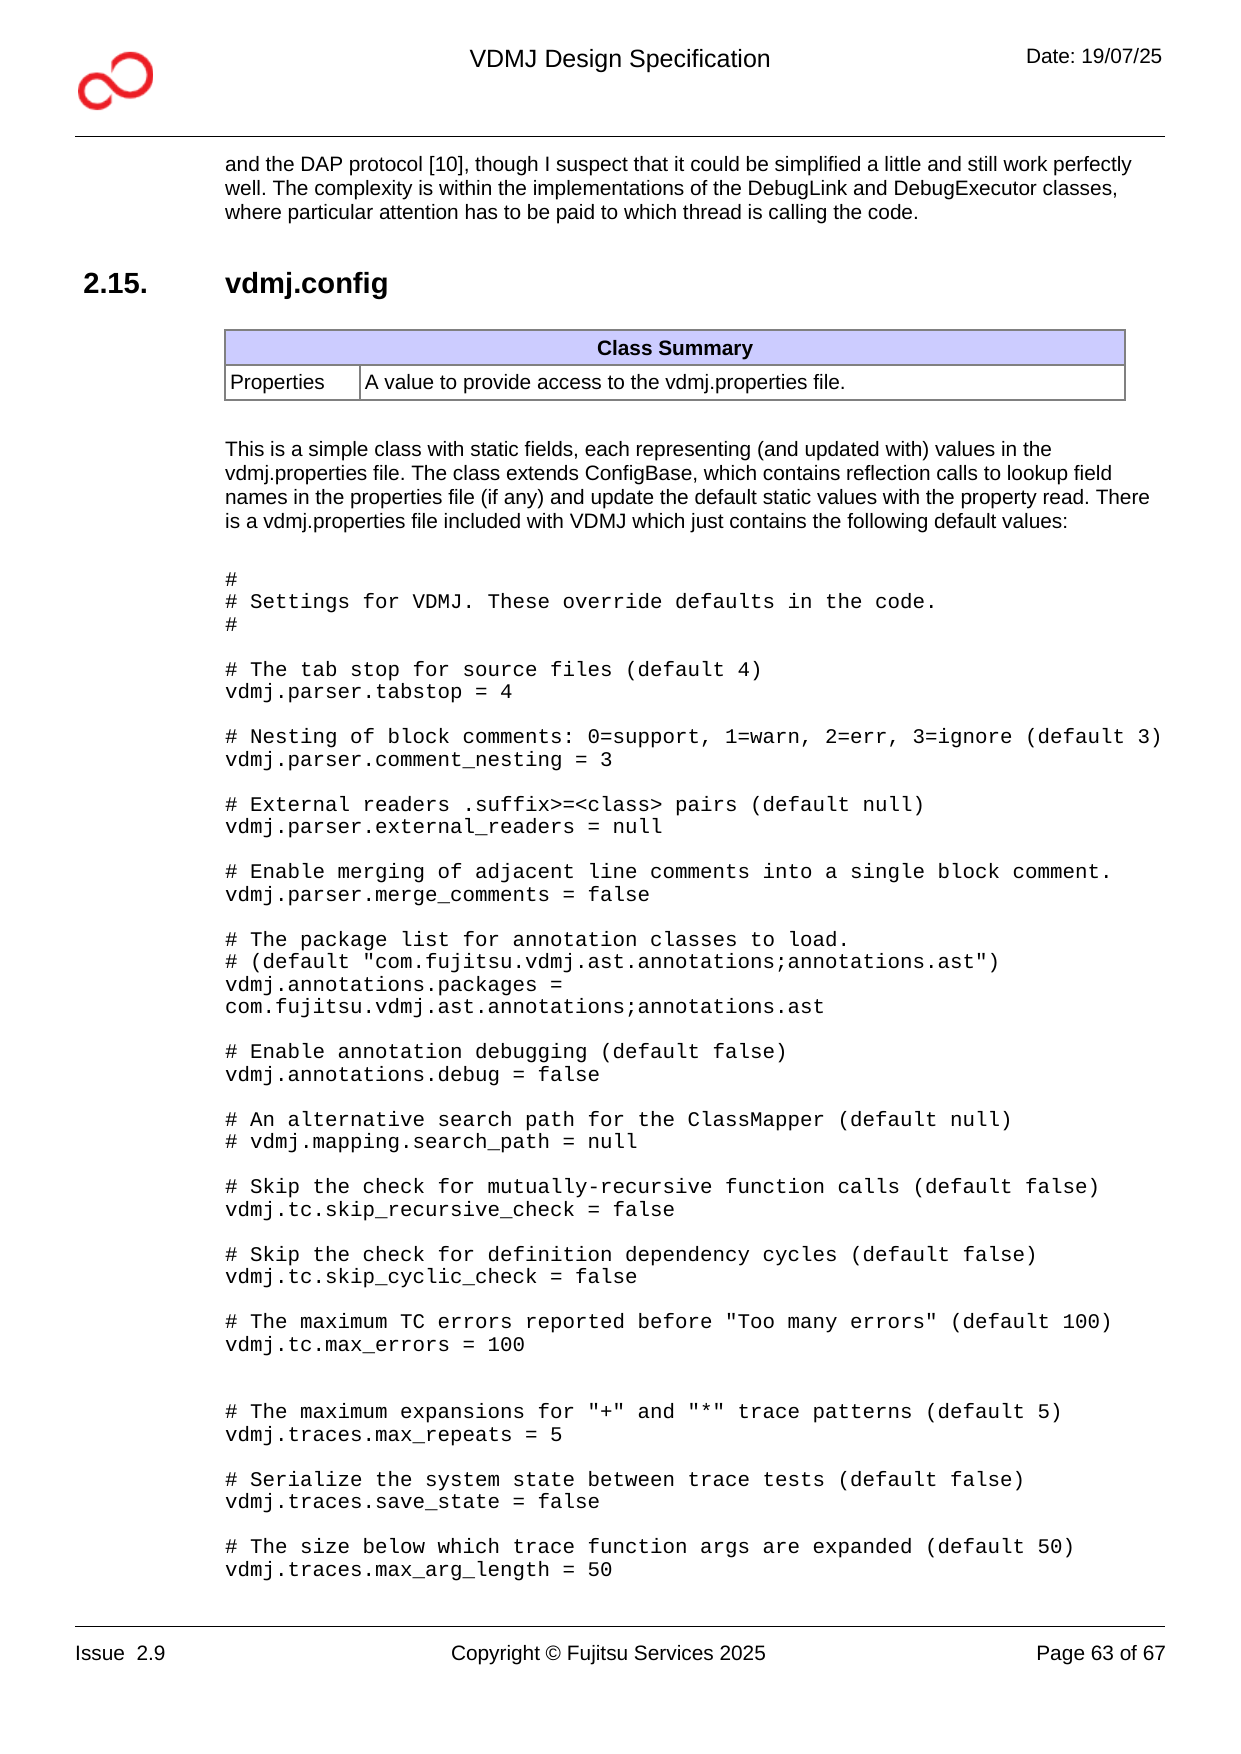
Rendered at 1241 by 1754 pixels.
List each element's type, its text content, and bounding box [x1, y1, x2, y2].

text This is a simple class with static fields, each representing (and updated with) values in the vdmj.properties file. The class extends ConfigBase, which contains reflection calls to lookup field names in the properties file (if any) and update the default static values with the property read. There is a vdmj.properties file included with VDMJ which just contains the following default values: [225, 437, 1165, 533]
text # vdmj.mapping.search_path = null [225, 1131, 1165, 1153]
text # Enable merging of adjacent line comments into a single block comment. [225, 861, 1165, 883]
text # (default "com.fujitsu.vdmj.ast.annotations;annotations.ast") [225, 951, 1165, 973]
text # Skip the check for mutually-recursive function calls (default false) [225, 1176, 1165, 1198]
table_cell A value to provide access to the vdmj.properties file. [361, 366, 1124, 399]
text vdmj.tc.skip_cyclic_check = false [225, 1266, 1165, 1288]
text # The package list for annotation classes to load. [225, 928, 1165, 951]
text # The maximum TC errors reported before "Too many errors" (default 100) [225, 1311, 1165, 1333]
subtitle vdmj.config [75, 267, 1165, 299]
text vdmj.traces.save_state = false [225, 1491, 1165, 1513]
text vdmj.traces.max_repeats = 5 [225, 1423, 1165, 1446]
text # Nesting of block comments: 0=support, 1=warn, 2=err, 3=ignore (default 3) [225, 726, 1165, 748]
text # Serialize the system state between trace tests (default false) [225, 1468, 1165, 1491]
table_cell Properties [226, 366, 359, 399]
text # The maximum expansions for "+" and "*" trace patterns (default 5) [225, 1401, 1165, 1423]
text and the DAP protocol [10], though I suspect that it could be simplified a little and still work perfectly well. The complexity is within the implementations of the DebugLink and DebugExecutor classes, where particular attention has to be paid to which thread is calling the code. [225, 152, 1165, 224]
text vdmj.annotations.packages = com.fujitsu.vdmj.ast.annotations;annotations.ast [225, 973, 1165, 1018]
text # Enable annotation debugging (default false) [225, 1041, 1165, 1063]
text vdmj.parser.external_readers = null [225, 816, 1165, 838]
table_header Class Summary [226, 331, 1124, 364]
text vdmj.tc.skip_recursive_check = false [225, 1198, 1165, 1221]
text # An alternative search path for the ClassMapper (default null) [225, 1108, 1165, 1131]
text # [225, 613, 1165, 636]
text # [225, 568, 1165, 591]
text vdmj.tc.max_errors = 100 [225, 1333, 1165, 1356]
text vdmj.parser.merge_comments = false [225, 883, 1165, 906]
text vdmj.traces.max_arg_length = 50 [225, 1558, 1165, 1581]
text # Settings for VDMJ. These override defaults in the code. [225, 591, 1165, 613]
text # Skip the check for definition dependency cycles (default false) [225, 1243, 1165, 1266]
text # The size below which trace function args are expanded (default 50) [225, 1536, 1165, 1558]
text # External readers .suffix>=<class> pairs (default null) [225, 793, 1165, 816]
text vdmj.annotations.debug = false [225, 1063, 1165, 1086]
text # The tab stop for source files (default 4) [225, 658, 1165, 681]
text vdmj.parser.comment_nesting = 3 [225, 748, 1165, 771]
picture [78, 44, 153, 120]
text vdmj.parser.tabstop = 4 [225, 681, 1165, 703]
